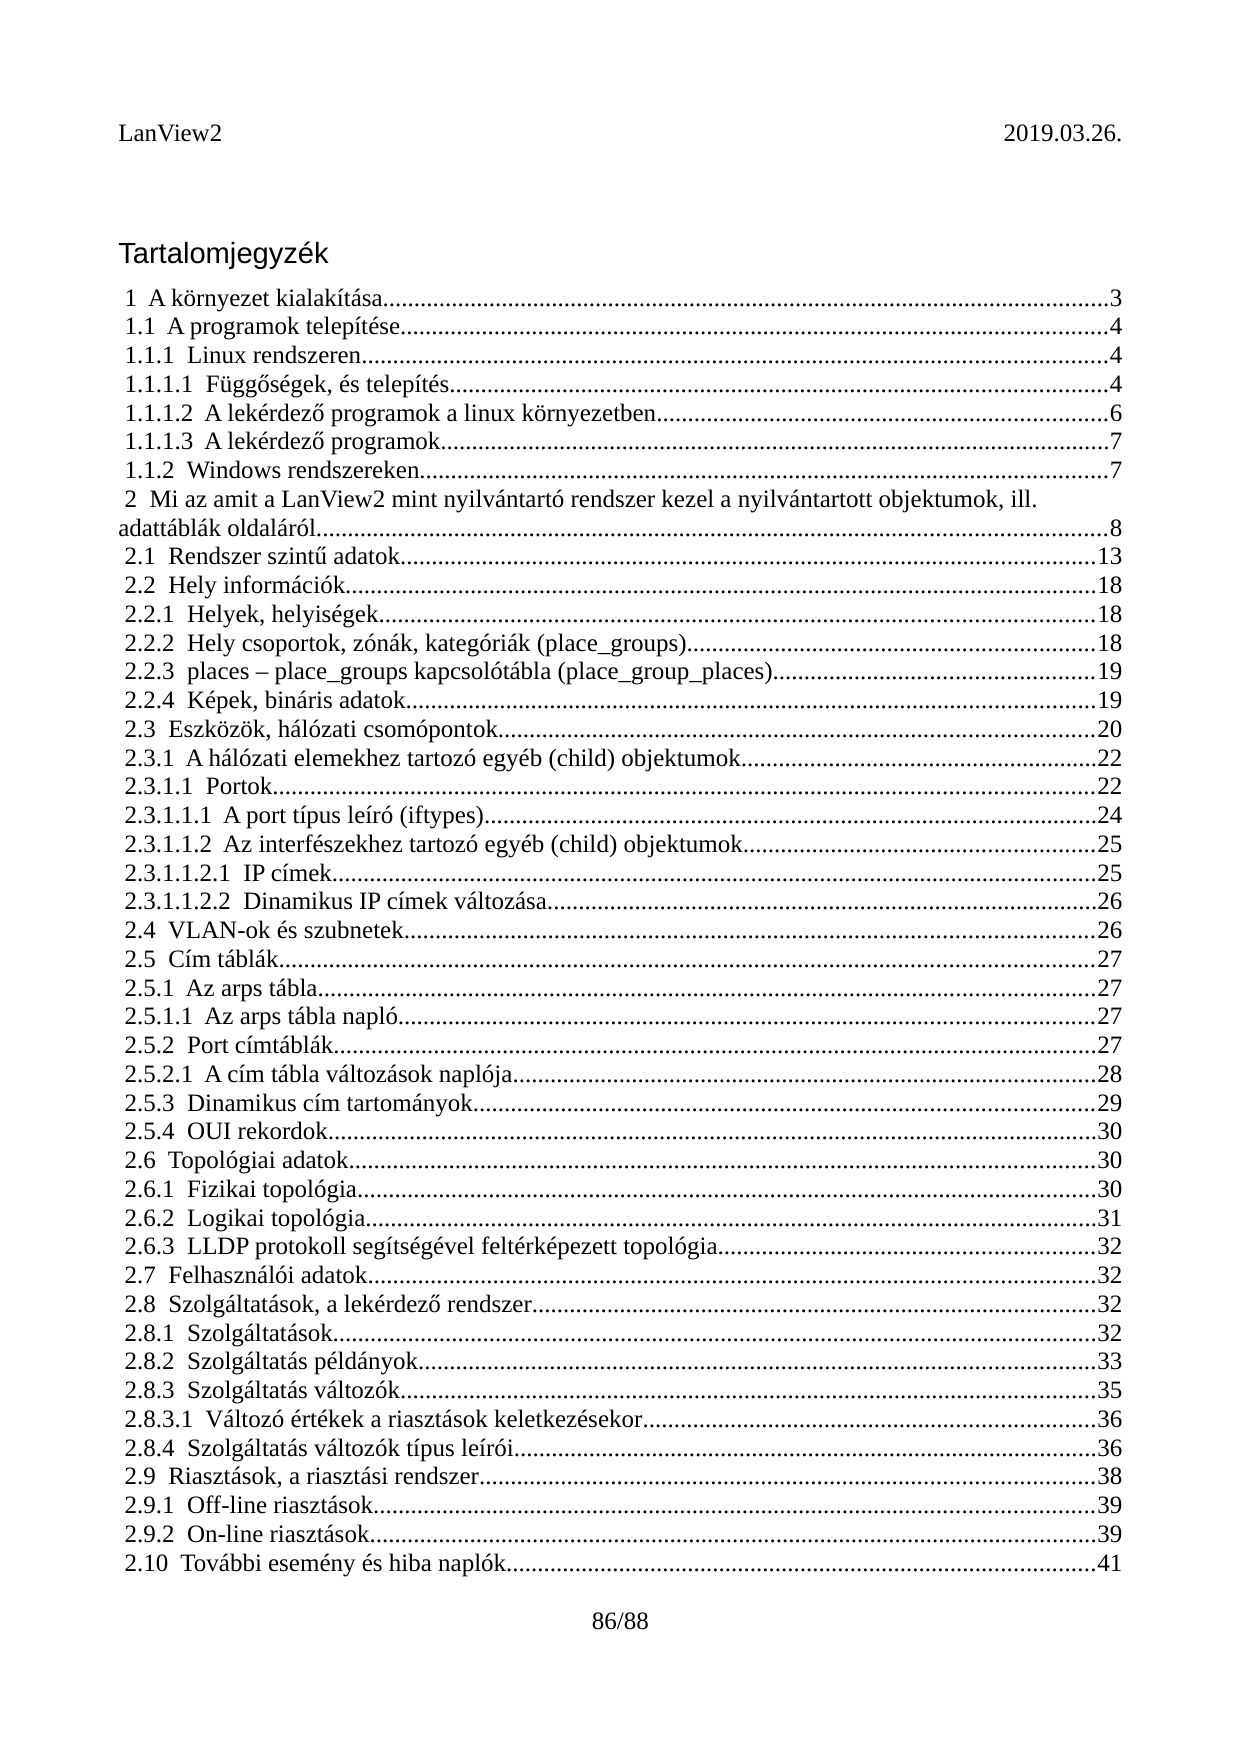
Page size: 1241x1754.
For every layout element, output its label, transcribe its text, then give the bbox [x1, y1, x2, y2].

text 2.3.1.1.2.2 Dinamikus IP címek változása. 26 [118, 886, 1122, 915]
text 2.10 További esemény és hiba naplók 41 [118, 1548, 1122, 1576]
text 2.5.1.1 Az arps tábla napló 27 [118, 1001, 1122, 1030]
text 2.5.1 Az arps tábla 27 [118, 973, 1122, 1001]
text 2.5.2.1 A cím tábla változások naplója 28 [118, 1059, 1122, 1088]
text 2.9.2 On-line riasztások 39 [118, 1519, 1122, 1548]
text 1.1.1.1 Függőségek, és telepítés 4 [118, 369, 1122, 398]
text 1 A környezet kialakítása 3 [118, 283, 1122, 311]
text 1.1.1.2 A lekérdező programok a linux környezetben 6 [118, 398, 1122, 426]
text 2.8.3 Szolgáltatás változók 35 [118, 1375, 1122, 1404]
text 2.8.4 Szolgáltatás változók típus leírói 36 [118, 1433, 1122, 1461]
text 2.5.4 OUI rekordok 30 [118, 1116, 1122, 1145]
text 2.8.3.1 Változó értékek a riasztások keletkezésekor 36 [118, 1404, 1122, 1433]
text 2.5 Cím táblák 27 [118, 944, 1122, 973]
text 2.3.1.1 Portok 22 [118, 771, 1122, 800]
text 2.2.2 Hely csoportok, zónák, kategóriák (place_groups) 18 [118, 628, 1122, 656]
text 2.6.1 Fizikai topológia 30 [118, 1174, 1122, 1203]
text 1.1.1.3 A lekérdező programok 7 [118, 426, 1122, 455]
text 2 Mi az amit a LanView2 mint nyilvántartó rendszer kezel a nyilvántartott objektumok, ill. adattáblák oldaláról. 8 [118, 484, 1122, 541]
text 2.3 Eszközök, hálózati csomópontok 20 [118, 714, 1122, 743]
text 2.9 Riasztások, a riasztási rendszer 38 [118, 1461, 1122, 1490]
text 2.8.2 Szolgáltatás példányok 33 [118, 1346, 1122, 1375]
text 2.2.4 Képek, bináris adatok 19 [118, 685, 1122, 714]
subtitle Tartalomjegyzék [118, 237, 1122, 270]
text 2.2.3 places – place_groups kapcsolótábla (place_group_places) 19 [118, 656, 1122, 685]
text 2.6.2 Logikai topológia 31 [118, 1203, 1122, 1231]
text 1.1.1 Linux rendszeren 4 [118, 340, 1122, 369]
text 2.2.1 Helyek, helyiségek 18 [118, 599, 1122, 628]
text 2.5.3 Dinamikus cím tartományok 29 [118, 1088, 1122, 1116]
text 2.8 Szolgáltatások, a lekérdező rendszer 32 [118, 1289, 1122, 1318]
text 1.1 A programok telepítése 4 [118, 311, 1122, 340]
text 2.3.1 A hálózati elemekhez tartozó egyéb (child) objektumok 22 [118, 743, 1122, 771]
text 1.1.2 Windows rendszereken 7 [118, 455, 1122, 484]
text 2.3.1.1.1 A port típus leíró (iftypes) 24 [118, 800, 1122, 829]
text 2.1 Rendszer szintű adatok 13 [118, 541, 1122, 570]
text 2.5.2 Port címtáblák. 27 [118, 1030, 1122, 1059]
text 2.4 VLAN-ok és szubnetek 26 [118, 915, 1122, 944]
text 2.3.1.1.2.1 IP címek 25 [118, 858, 1122, 886]
text 2.6.3 LLDP protokoll segítségével feltérképezett topológia 32 [118, 1231, 1122, 1260]
text 2.9.1 Off-line riasztások 39 [118, 1490, 1122, 1519]
text 2.8.1 Szolgáltatások 32 [118, 1318, 1122, 1346]
text 2.6 Topológiai adatok 30 [118, 1145, 1122, 1174]
text 2.7 Felhasználói adatok 32 [118, 1260, 1122, 1289]
text 2.3.1.1.2 Az interfészekhez tartozó egyéb (child) objektumok 25 [118, 829, 1122, 858]
text 2.2 Hely információk 18 [118, 570, 1122, 599]
